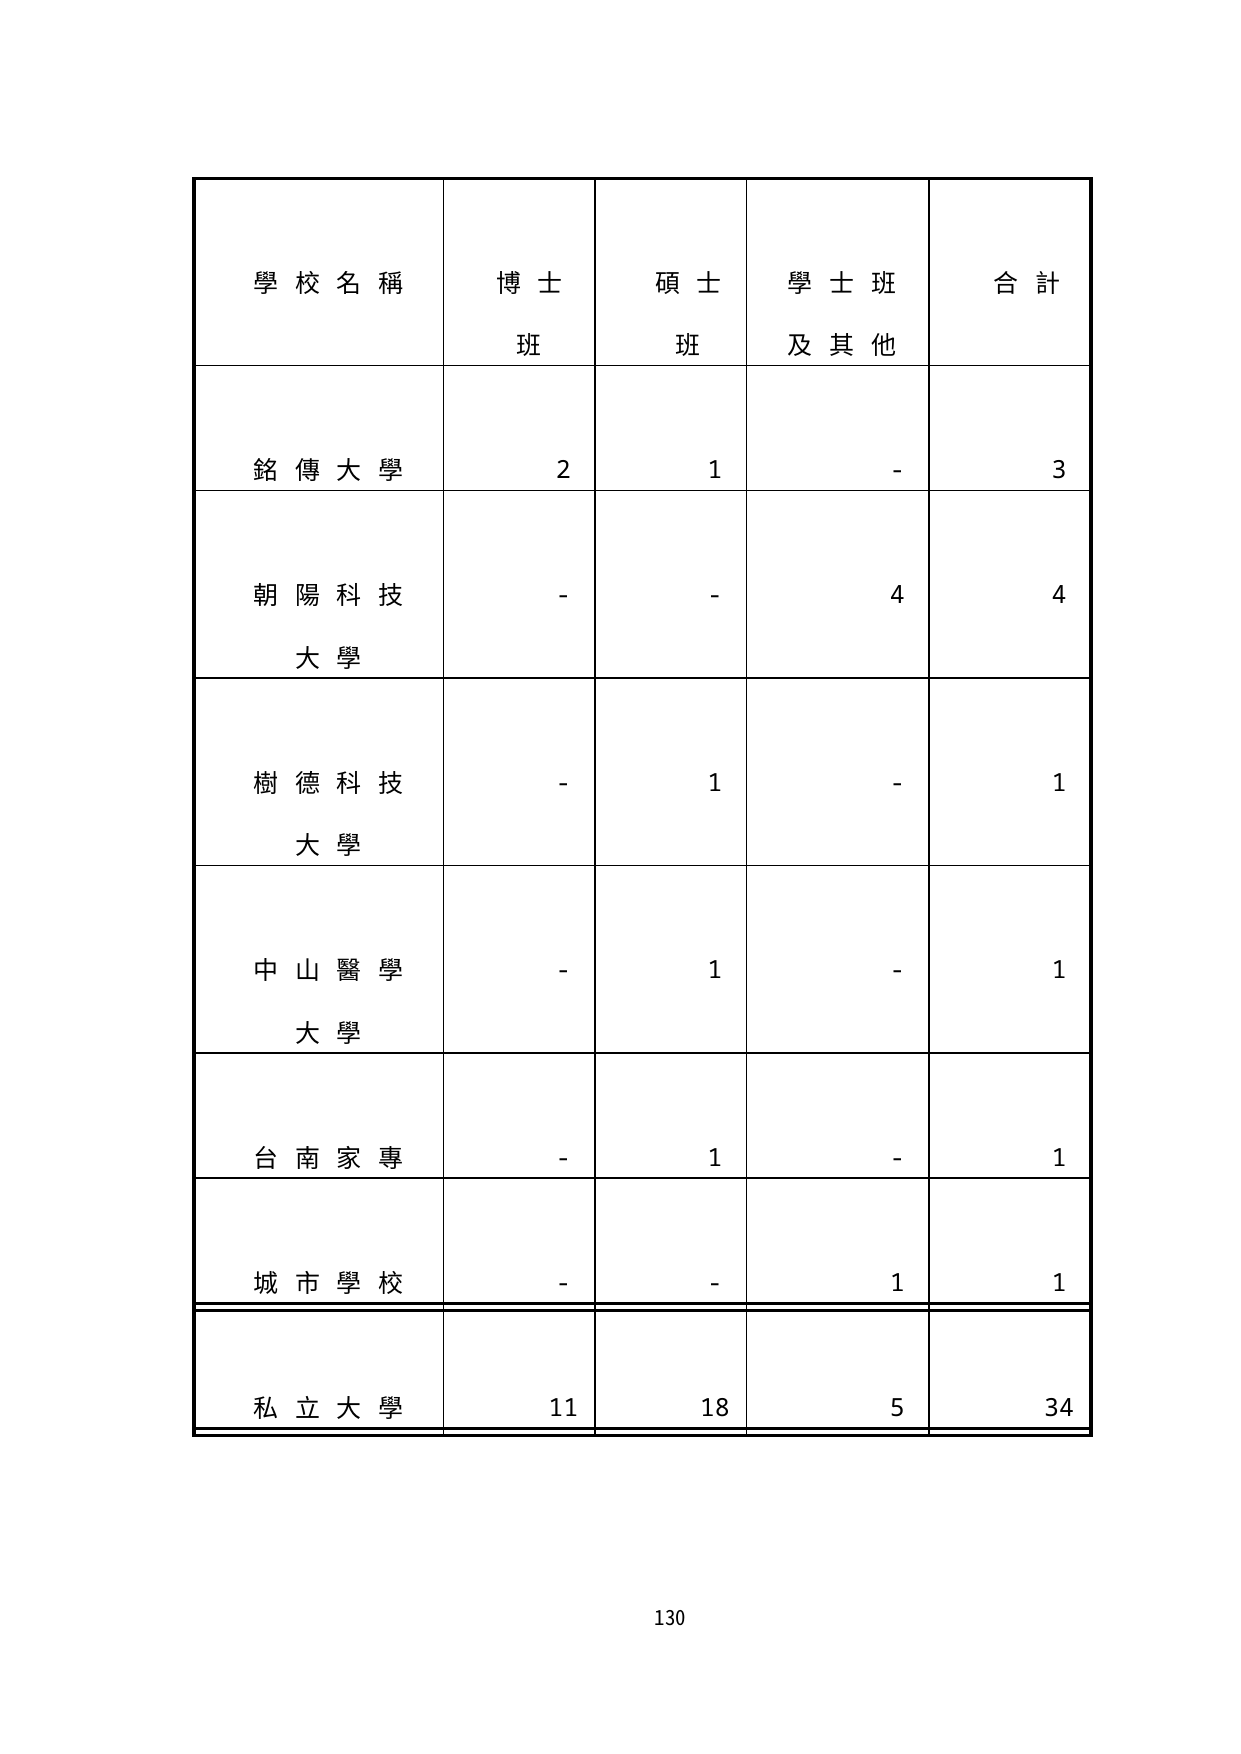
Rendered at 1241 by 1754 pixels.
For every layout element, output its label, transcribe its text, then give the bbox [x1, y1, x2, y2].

table_header 學士班及其他 [747, 180, 928, 365]
table_cell 5 [747, 1312, 928, 1427]
table_cell 銘傳大學 [196, 366, 443, 490]
table_cell - [747, 1054, 928, 1177]
table_cell 1 [596, 679, 746, 865]
table_cell - [444, 679, 594, 865]
table_cell 樹德科技大學 [196, 679, 443, 865]
table_cell - [596, 491, 746, 677]
table_cell [747, 1305, 928, 1309]
table_cell 1 [596, 1054, 746, 1177]
table_cell 1 [596, 366, 746, 490]
table_cell 1 [747, 1179, 928, 1302]
table_cell - [596, 1179, 746, 1302]
table_cell 中山醫學大學 [196, 866, 443, 1052]
table_cell [596, 1305, 746, 1309]
table_cell 11 [444, 1312, 594, 1427]
table_cell - [747, 366, 928, 490]
table_cell - [444, 491, 594, 677]
table_cell [444, 1305, 594, 1309]
table_cell 1 [596, 866, 746, 1052]
table_cell - [747, 866, 928, 1052]
table_cell 1 [930, 866, 1089, 1052]
table_header 博士班 [444, 180, 594, 365]
table_cell 1 [930, 1179, 1089, 1302]
table_cell 城市學校 [196, 1179, 443, 1302]
table_cell 2 [444, 366, 594, 490]
table_cell 3 [930, 366, 1089, 490]
table_cell 台南家專 [196, 1054, 443, 1177]
table_cell 1 [930, 679, 1089, 865]
table_cell 1 [930, 1054, 1089, 1177]
table_cell - [444, 866, 594, 1052]
table_cell - [444, 1179, 594, 1302]
table_cell 4 [747, 491, 928, 677]
table_header 學校名稱 [196, 180, 443, 365]
table_cell [930, 1305, 1089, 1309]
table_cell 朝陽科技大學 [196, 491, 443, 677]
table_header 合計 [930, 180, 1089, 365]
table_cell [196, 1305, 443, 1309]
table_cell - [747, 679, 928, 865]
table_cell 私立大學 [196, 1312, 443, 1427]
table_header 碩士班 [596, 180, 746, 365]
table_cell - [444, 1054, 594, 1177]
table_cell 34 [930, 1312, 1089, 1427]
table_cell 4 [930, 491, 1089, 677]
table_cell 18 [596, 1312, 746, 1427]
